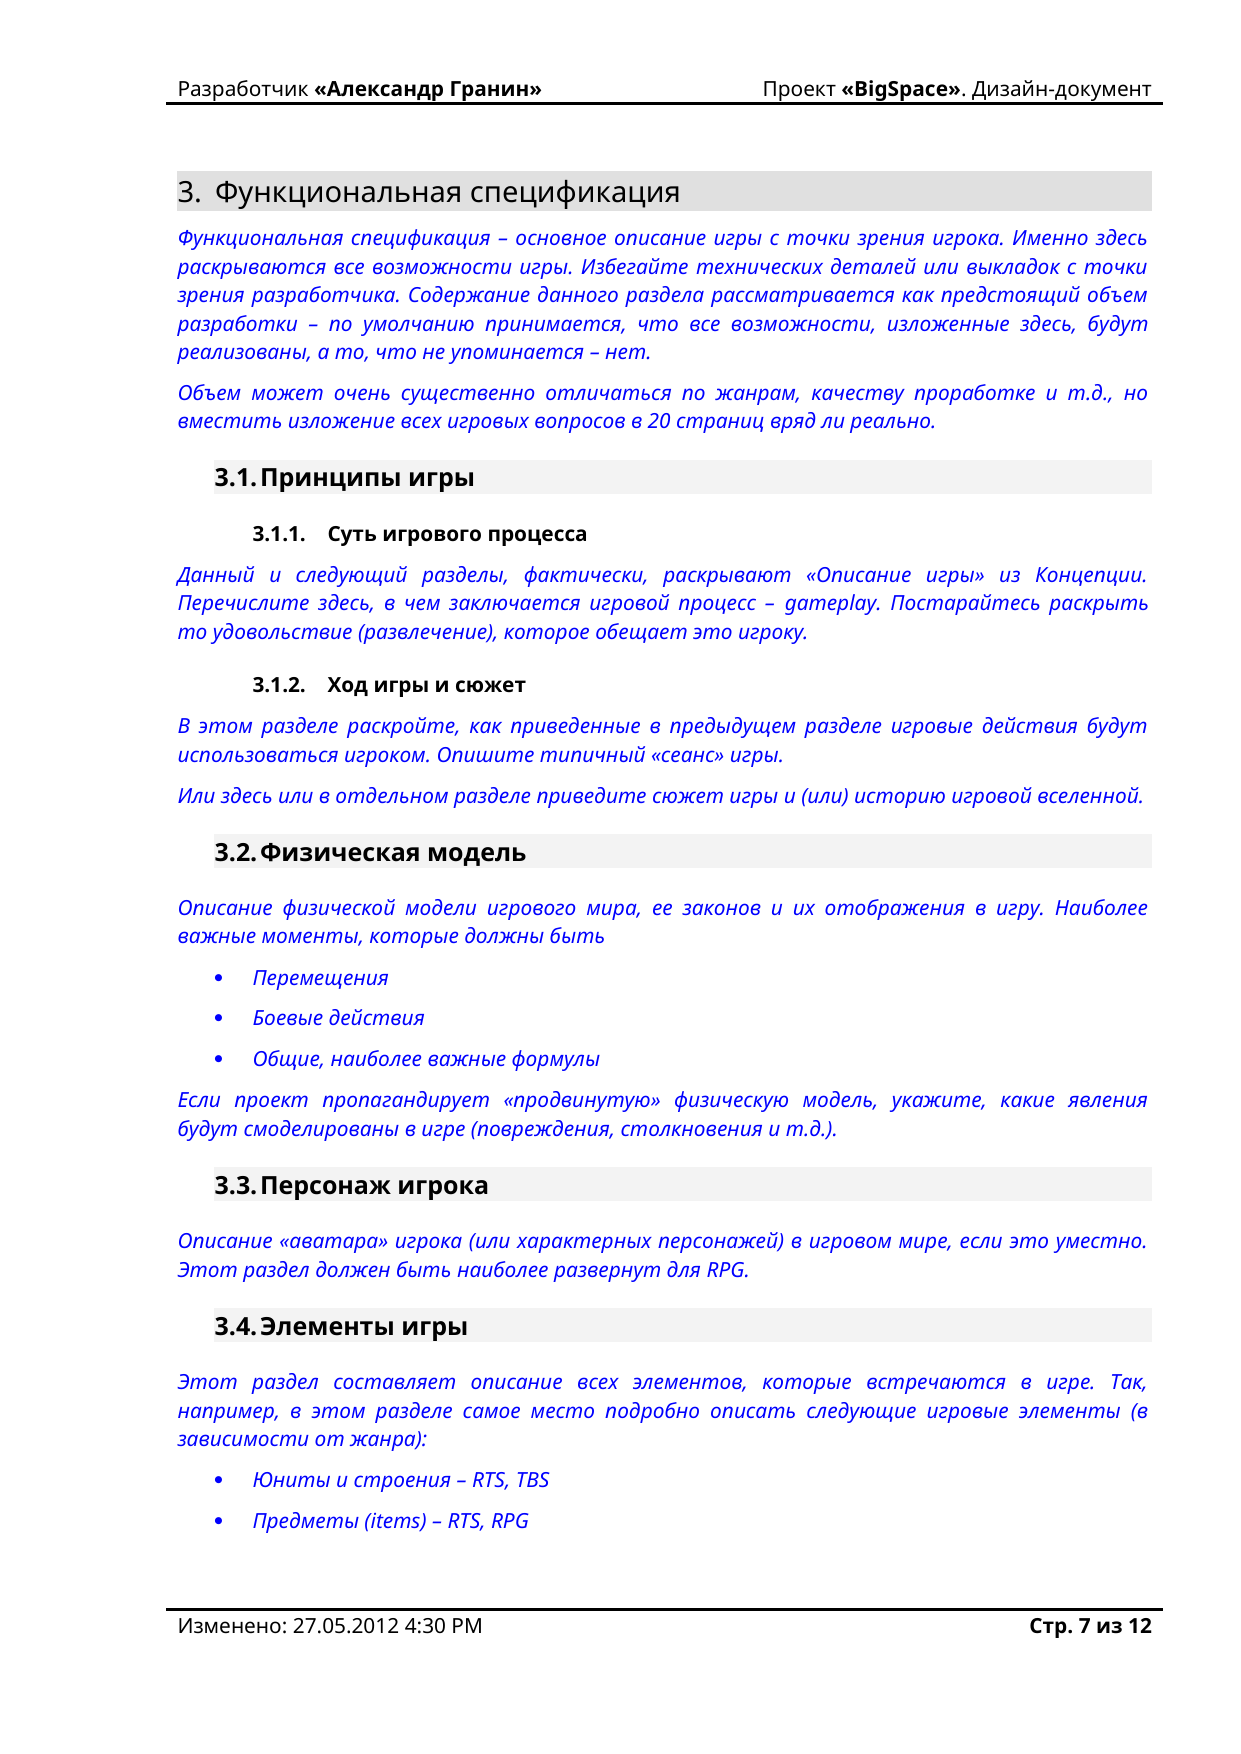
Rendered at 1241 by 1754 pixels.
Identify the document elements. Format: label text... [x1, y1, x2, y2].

subtitle Функциональная спецификация [177, 171, 1152, 211]
subtitle Персонаж игрока [214, 1167, 1152, 1201]
subtitle Элементы игры [214, 1308, 1152, 1342]
text Описание физической модели игрового мира, ее законов и их отображения в игру. Наиболее важные моменты, которые должны быть [177, 893, 1152, 950]
text Функциональная спецификация – основное описание игры с точки зрения игрока. Именно здесь раскрываются все возможности игры. Избегайте технических деталей или выкладок с точки зрения разработчика. Содержание данного раздела рассматривается как предстоящий объем разработки – по умолчанию принимается, что все возможности, изложенные здесь, будут реализованы, а то, что не упоминается – нет. [177, 223, 1152, 366]
subtitle Физическая модель [214, 834, 1152, 868]
subtitle Ход игры и сюжет [252, 670, 1152, 699]
text Этот раздел составляет описание всех элементов, которые встречаются в игре. Так, например, в этом разделе самое место подробно описать следующие игровые элементы (в зависимости от жанра): [177, 1367, 1152, 1453]
subtitle Принципы игры [214, 460, 1152, 494]
list Перемещения [215, 963, 1152, 991]
list Общие, наиболее важные формулы [215, 1044, 1152, 1073]
text В этом разделе раскройте, как приведенные в предыдущем разделе игровые действия будут использоваться игроком. Опишите типичный «сеанс» игры. [177, 711, 1152, 768]
list Боевые действия [215, 1003, 1152, 1032]
text Данный и следующий разделы, фактически, раскрывают «Описание игры» из Концепции. Перечислите здесь, в чем заключается игровой процесс – gameplay. Постарайтесь раскрыть то удовольствие (развлечение), которое обещает это игроку. [177, 560, 1152, 645]
text Объем может очень существенно отличаться по жанрам, качеству проработке и т.д., но вместить изложение всех игровых вопросов в 20 страниц вряд ли реально. [177, 378, 1152, 435]
text Или здесь или в отдельном разделе приведите сюжет игры и (или) историю игровой вселенной. [177, 781, 1152, 809]
text Описание «аватара» игрока (или характерных персонажей) в игровом мире, если это уместно. Этот раздел должен быть наиболее развернут для RPG. [177, 1226, 1152, 1283]
text Если проект пропагандирует «продвинутую» физическую модель, укажите, какие явления будут смоделированы в игре (повреждения, столкновения и т.д.). [177, 1085, 1152, 1142]
list Предметы (items) – RTS, RPG [215, 1506, 1152, 1534]
list Юниты и строения – RTS, TBS [215, 1465, 1152, 1493]
subtitle Суть игрового процесса [252, 519, 1152, 548]
